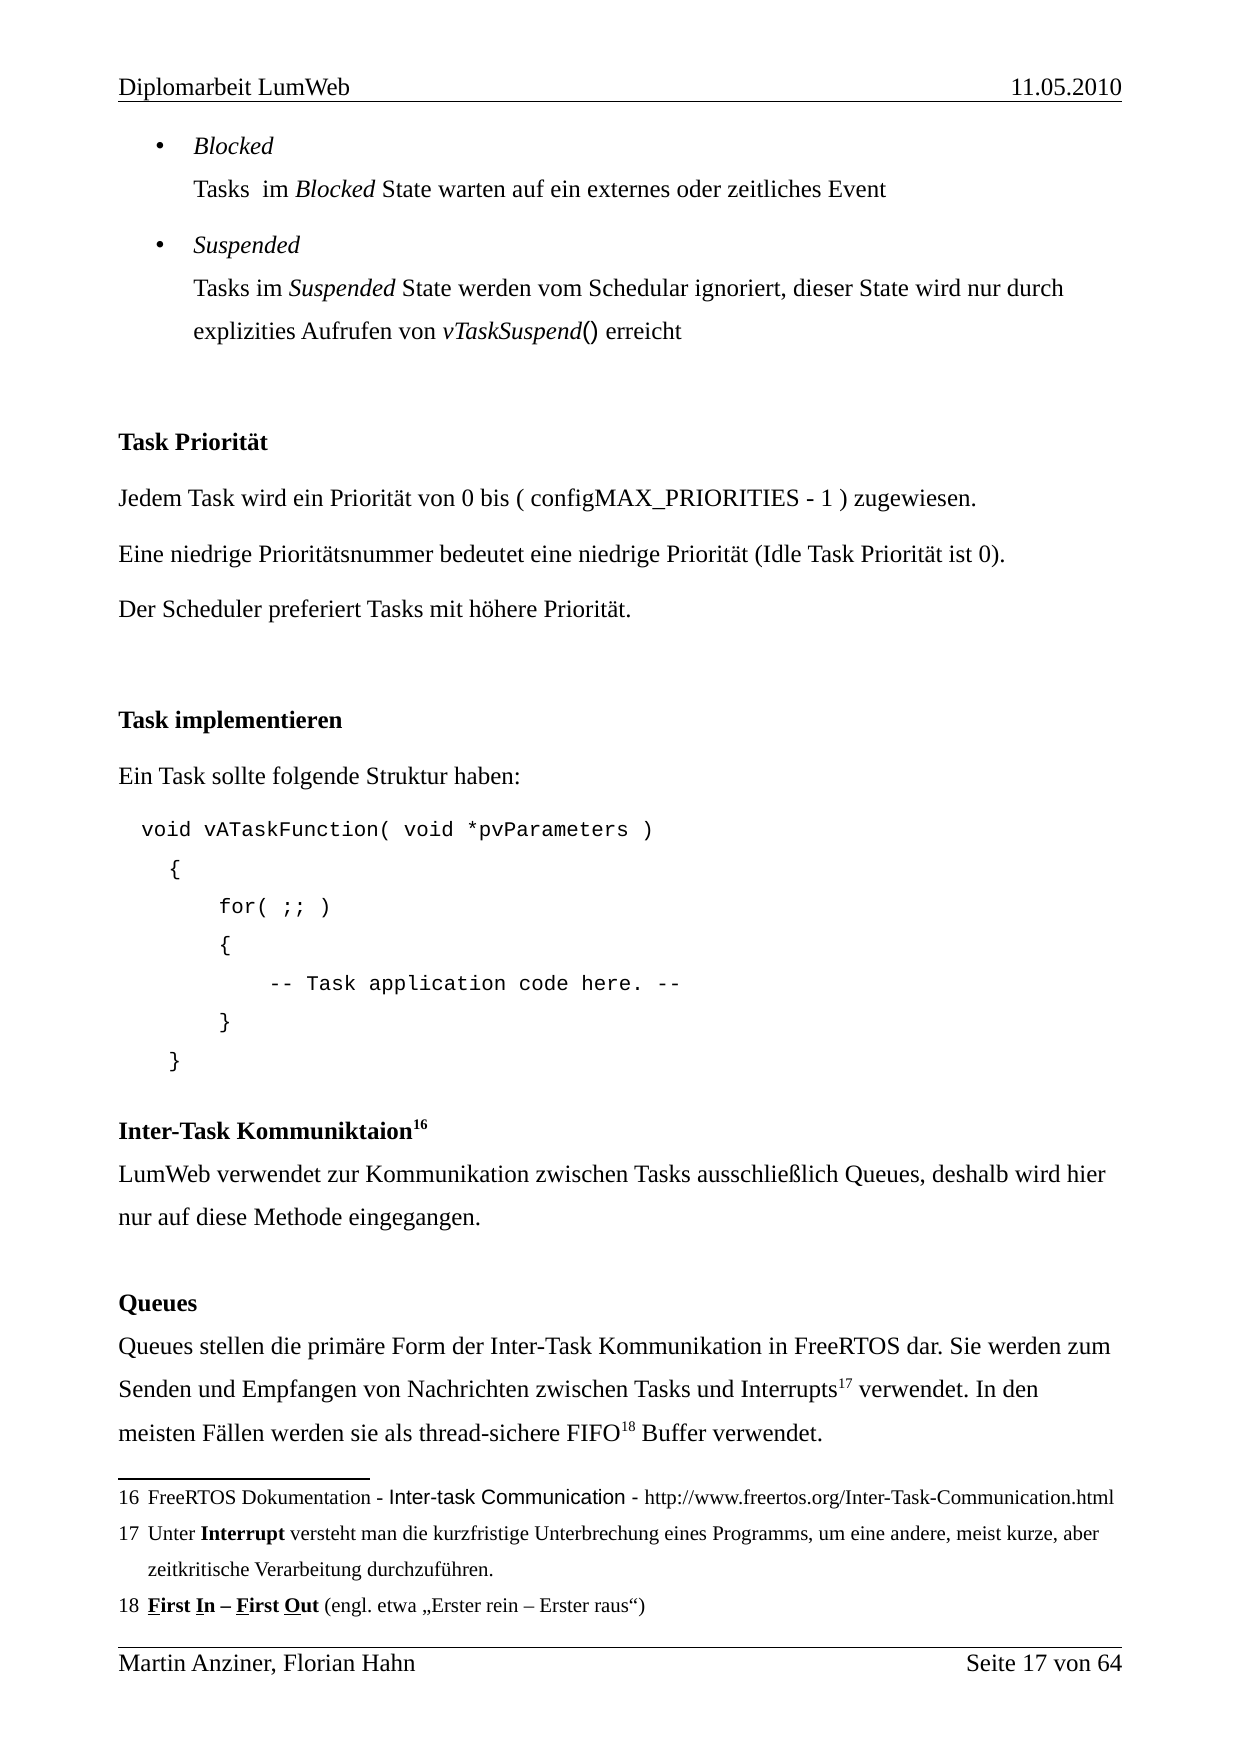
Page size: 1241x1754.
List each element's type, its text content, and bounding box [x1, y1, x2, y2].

text for( ;; ) [118, 894, 1122, 920]
text Jedem Task wird ein Priorität von 0 bis ( configMAX_PRIORITIES - 1 ) zugewiesen. [118, 483, 1122, 512]
text Ein Task sollte folgende Struktur haben: [118, 761, 1122, 790]
text Queues [118, 1288, 1122, 1317]
text First In – First Out (engl. etwa „Erster rein – Erster raus“) [118, 1593, 1122, 1617]
text -- Task application code here. -- [118, 971, 1122, 997]
list Suspended Tasks im Suspended State werden vom Schedular ignoriert, dieser State wird nur durch explizities Aufrufen von vTaskSuspend() erreicht [156, 230, 1122, 345]
text LumWeb verwendet zur Kommunikation zwischen Tasks ausschließlich Queues, deshalb wird hier nur auf diese Methode eingegangen. [118, 1159, 1122, 1231]
text Task Priorität [118, 427, 1122, 456]
text Unter Interrupt versteht man die kurzfristige Unterbrechung eines Programms, um eine andere, meist kurze, aber zeitkritische Verarbeitung durchzuführen. [118, 1521, 1122, 1581]
text Der Scheduler preferiert Tasks mit höhere Priorität. [118, 594, 1122, 623]
text void vATaskFunction( void *pvParameters ) [118, 817, 1122, 843]
text { [118, 856, 1122, 881]
text Queues stellen die primäre Form der Inter-Task Kommunikation in FreeRTOS dar. Sie werden zum Senden und Empfangen von Nachrichten zwischen Tasks und Interrupts verwendet. In den meisten Fällen werden sie als thread-sichere FIFO Buffer verwendet. [118, 1331, 1122, 1446]
text Task implementieren [118, 706, 1122, 734]
text } [118, 1048, 1122, 1073]
text Inter-Task Kommuniktaion [118, 1116, 1122, 1144]
text FreeRTOS Dokumentation - Inter-task Communication - http://www.freertos.org/Inter-Task-Communication.html [118, 1485, 1122, 1509]
text } [118, 1009, 1122, 1035]
list Blocked Tasks im Blocked State warten auf ein externes oder zeitliches Event [156, 131, 1122, 203]
text { [118, 932, 1122, 958]
text Eine niedrige Prioritätsnummer bedeutet eine niedrige Priorität (Idle Task Priorität ist 0). [118, 539, 1122, 567]
